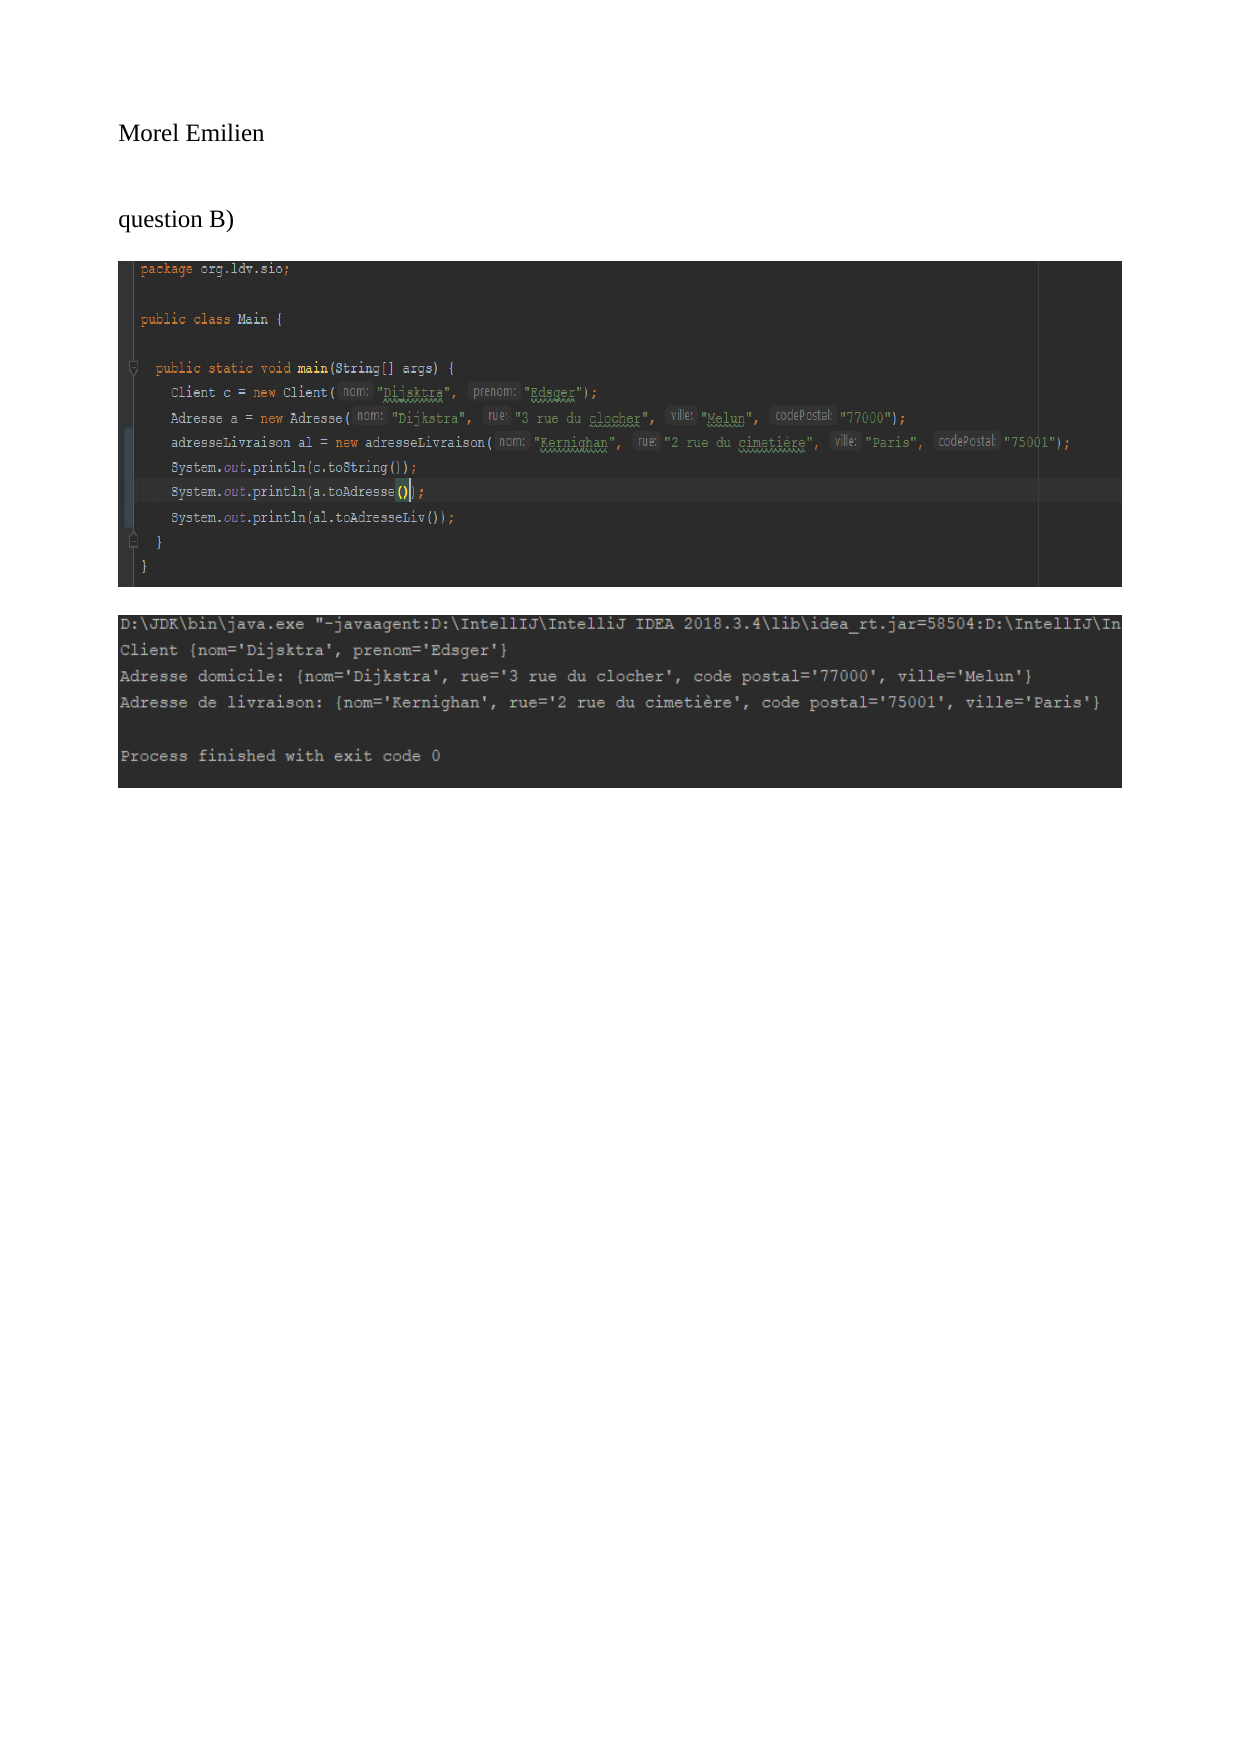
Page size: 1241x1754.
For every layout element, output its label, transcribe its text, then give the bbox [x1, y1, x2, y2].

text question B) [118, 204, 1122, 233]
text Morel Emilien [118, 118, 1122, 147]
